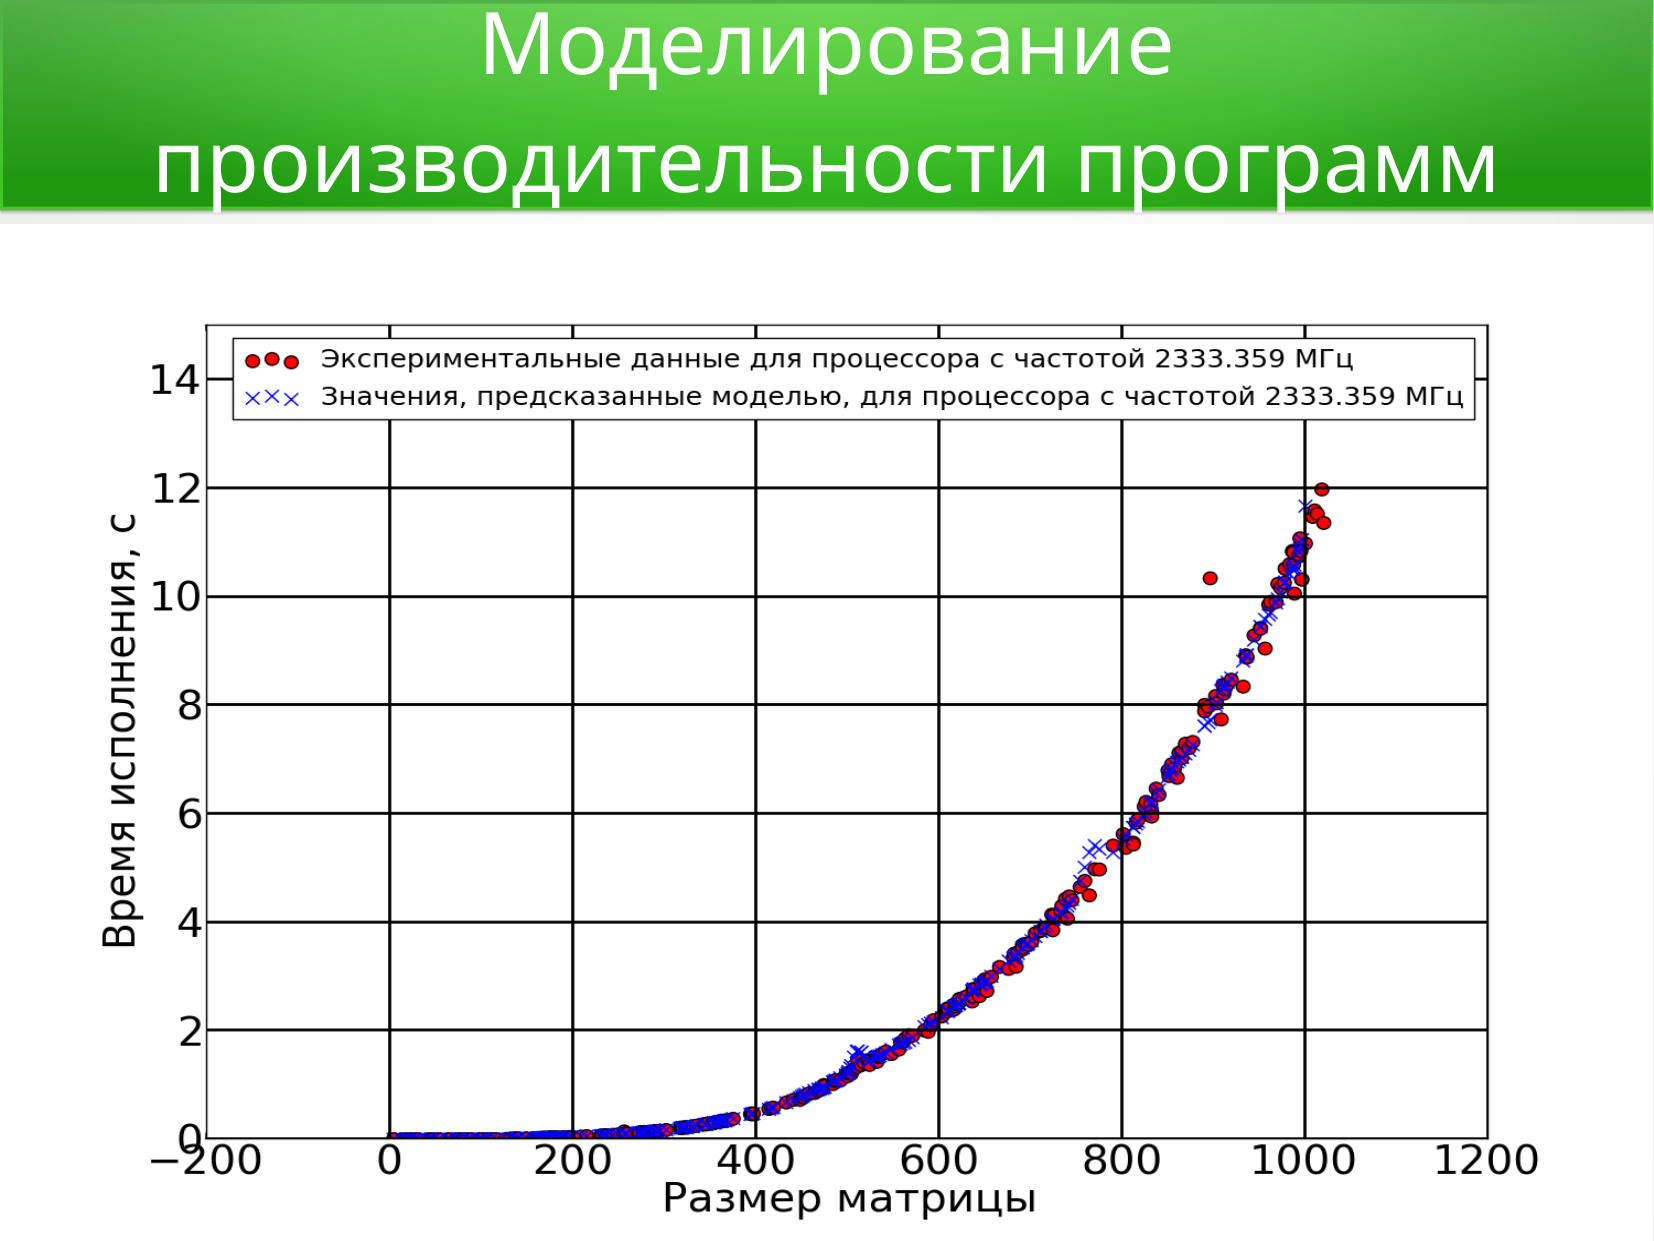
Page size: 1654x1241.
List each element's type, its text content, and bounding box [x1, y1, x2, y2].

title Моделирование производительности программ [82, 0, 1571, 204]
picture [0, 224, 1654, 1241]
